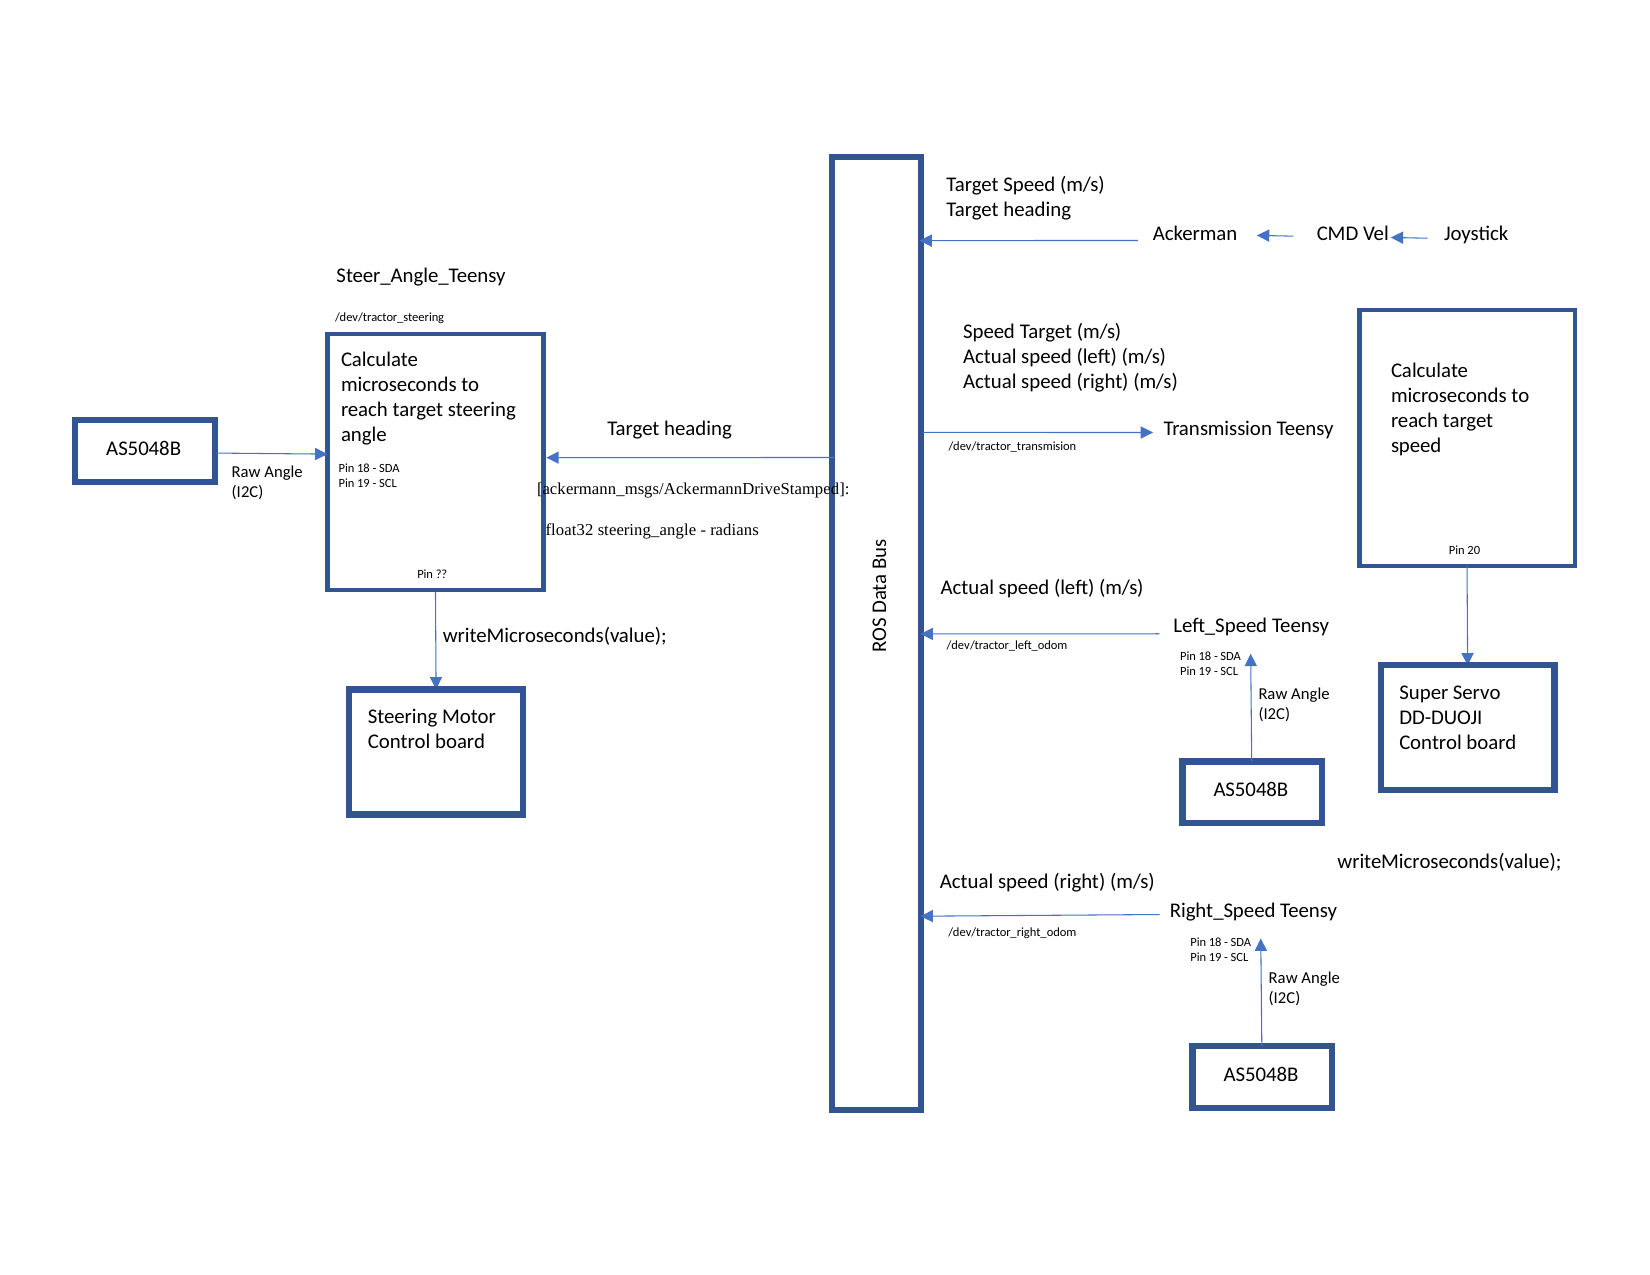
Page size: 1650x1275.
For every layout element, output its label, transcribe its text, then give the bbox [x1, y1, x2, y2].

text_box Super Servo DD-DUOJI Control board [1384, 671, 1550, 762]
text_box Ackerman [1138, 212, 1297, 253]
text_box Actual speed (left) (m/s) [925, 566, 1159, 606]
text_box Target Speed (m/s) Target heading [931, 163, 1120, 229]
text_box Pin 18 - SDA Pin 19 - SCL [1175, 926, 1267, 972]
text_box Actual speed (right) (m/s) [925, 860, 1170, 901]
text_box Raw Angle (I2C) [1253, 960, 1355, 1015]
text_box Calculate microseconds to reach target steering angle [326, 338, 543, 453]
text_box Joystick [1429, 212, 1558, 253]
text_box [ackermann_msgs/AckermannDriveStamped]: float32 steering_angle - radians [522, 470, 865, 551]
text_box CMD Vel [1302, 212, 1426, 253]
text_box Left_Speed Teensy [1158, 604, 1344, 644]
text_box Raw Angle (I2C) [216, 454, 318, 508]
text_box Pin 18 - SDA Pin 19 - SCL [323, 453, 415, 498]
text_box ROS Data Bus [857, 524, 898, 668]
text_box Steer_Angle_Teensy [321, 253, 521, 294]
text_box Steering Motor Control board [353, 695, 518, 761]
text_box writeMicroseconds(value); [1322, 840, 1577, 881]
text_box writeMicroseconds(value); [428, 614, 682, 655]
text_box Target heading [592, 407, 747, 448]
text_box Speed Target (m/s) Actual speed (left) (m/s) Actual speed (right) (m/s) [948, 309, 1193, 400]
text_box Transmission Teensy [1148, 407, 1349, 448]
text_box AS5048B [1198, 768, 1332, 808]
text_box AS5048B [1208, 1052, 1342, 1093]
text_box /dev/tractor_right_odom [933, 916, 1092, 947]
text_box /dev/tractor_steering [320, 301, 460, 332]
text_box Pin ?? [402, 559, 463, 589]
text_box /dev/tractor_left_odom [931, 629, 1083, 660]
text_box /dev/tractor_transmision [933, 430, 1092, 461]
text_box AS5048B [91, 426, 224, 467]
text_box [831, 157, 921, 1111]
text_box Calculate microseconds to reach target speed [1376, 349, 1552, 464]
text_box Raw Angle (I2C) [1243, 675, 1345, 730]
text_box Right_Speed Teensy [1155, 889, 1353, 930]
text_box Pin 18 - SDA Pin 19 - SCL [1165, 640, 1256, 686]
text_box Pin 20 [1434, 535, 1495, 565]
